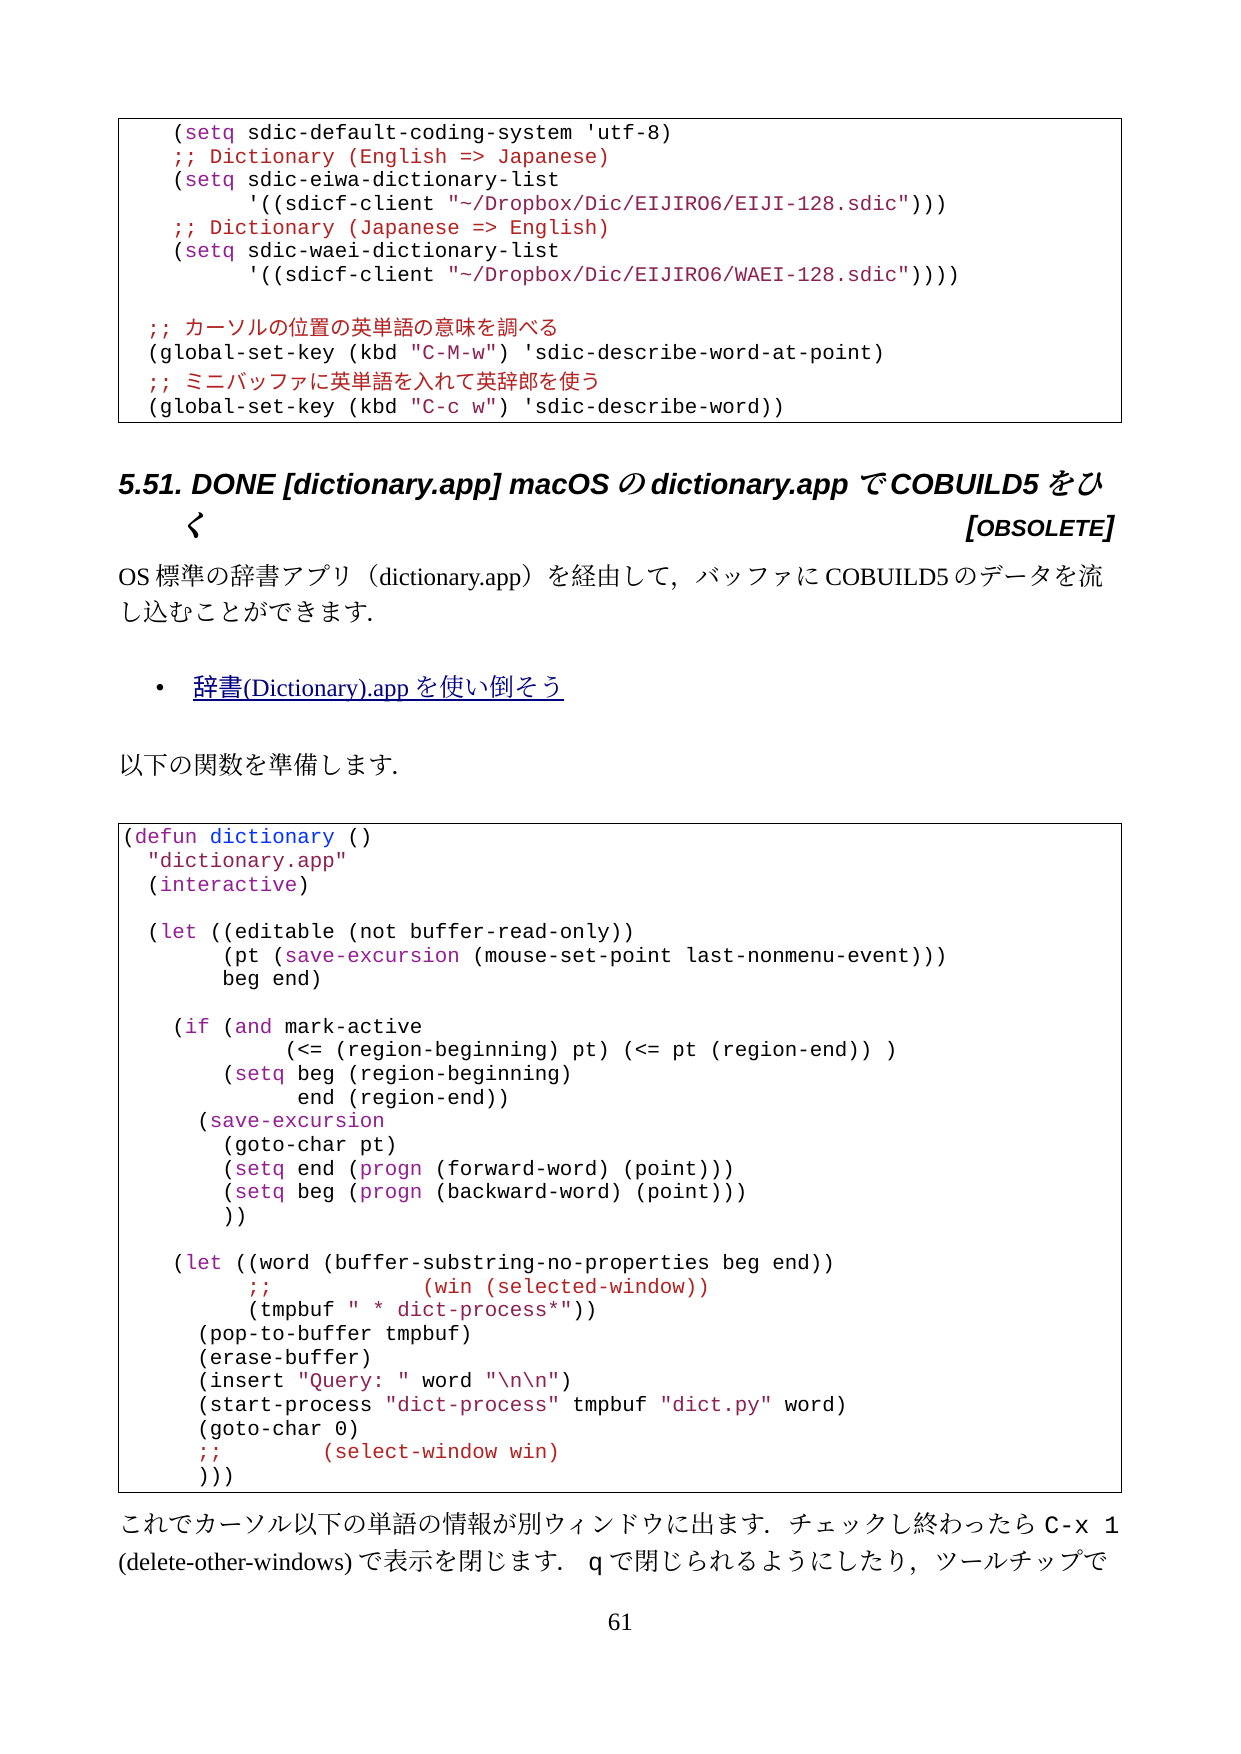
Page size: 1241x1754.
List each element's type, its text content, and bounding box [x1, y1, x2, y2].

text OS標準の辞書アプリ（dictionary.app）を経由して，バッファにCOBUILD5のデータを流し込むことができます． [118, 557, 1122, 658]
text (let ((editable (not buffer-read-only)) [119, 917, 1121, 941]
text (setq sdic-eiwa-dictionary-list [119, 165, 1121, 189]
text ;; (select-window win) [119, 1437, 1121, 1461]
text (erase-buffer) [119, 1343, 1121, 1366]
text ;; Dictionary (English => Japanese) [119, 142, 1121, 165]
text これでカーソル以下の単語の情報が別ウィンドウに出ます．チェックし終わったら C-x 1 (delete-other-windows) で表示を閉じます． q で閉じられるようにしたり，ツールチップで [118, 1505, 1122, 1577]
text (goto-char pt) [119, 1130, 1121, 1154]
text (pt (save-excursion (mouse-set-point last-nonmenu-event))) [119, 941, 1121, 964]
text (pop-to-buffer tmpbuf) [119, 1319, 1121, 1343]
text (setq sdic-waei-dictionary-list [119, 236, 1121, 260]
text ;; ミニバッファに英単語を入れて英辞郎を使う [119, 361, 1121, 392]
text 以下の関数を準備します． [118, 745, 1122, 810]
text (defun dictionary () [119, 824, 1121, 846]
subtitle DONE [dictionary.app] macOSのdictionary.appでCOBUILD5をひく [obsolete] [118, 461, 1122, 544]
text beg end) [119, 964, 1121, 988]
text (if (and mark-active [119, 1012, 1121, 1035]
text '((sdicf-client "~/Dropbox/Dic/EIJIRO6/EIJI-128.sdic"))) [119, 189, 1121, 213]
text ))) [119, 1461, 1121, 1492]
text )) [119, 1201, 1121, 1224]
text (<= (region-beginning) pt) (<= pt (region-end)) ) [119, 1035, 1121, 1059]
list 辞書(Dictionary).appを使い倒そう [156, 670, 1122, 733]
text "dictionary.app" [119, 846, 1121, 870]
text (tmpbuf " * dict-process*")) [119, 1296, 1121, 1319]
text (insert "Query: " word "\n\n") [119, 1366, 1121, 1390]
text (interactive) [119, 870, 1121, 893]
text (start-process "dict-process" tmpbuf "dict.py" word) [119, 1390, 1121, 1414]
text (let ((word (buffer-substring-no-properties beg end)) [119, 1248, 1121, 1272]
text (setq beg (progn (backward-word) (point))) [119, 1177, 1121, 1201]
text (global-set-key (kbd "C-c w") 'sdic-describe-word)) [119, 392, 1121, 422]
text ;; カーソルの位置の英単語の意味を調べる [119, 307, 1121, 338]
text (save-excursion [119, 1106, 1121, 1130]
text ;; Dictionary (Japanese => English) [119, 213, 1121, 236]
text end (region-end)) [119, 1083, 1121, 1106]
text (setq beg (region-beginning) [119, 1059, 1121, 1083]
text '((sdicf-client "~/Dropbox/Dic/EIJIRO6/WAEI-128.sdic")))) [119, 260, 1121, 284]
text ;; (win (selected-window)) [119, 1272, 1121, 1296]
text (setq sdic-default-coding-system 'utf-8) [119, 119, 1121, 142]
text (setq end (progn (forward-word) (point))) [119, 1154, 1121, 1177]
text (global-set-key (kbd "C-M-w") 'sdic-describe-word-at-point) [119, 338, 1121, 361]
text (goto-char 0) [119, 1414, 1121, 1437]
